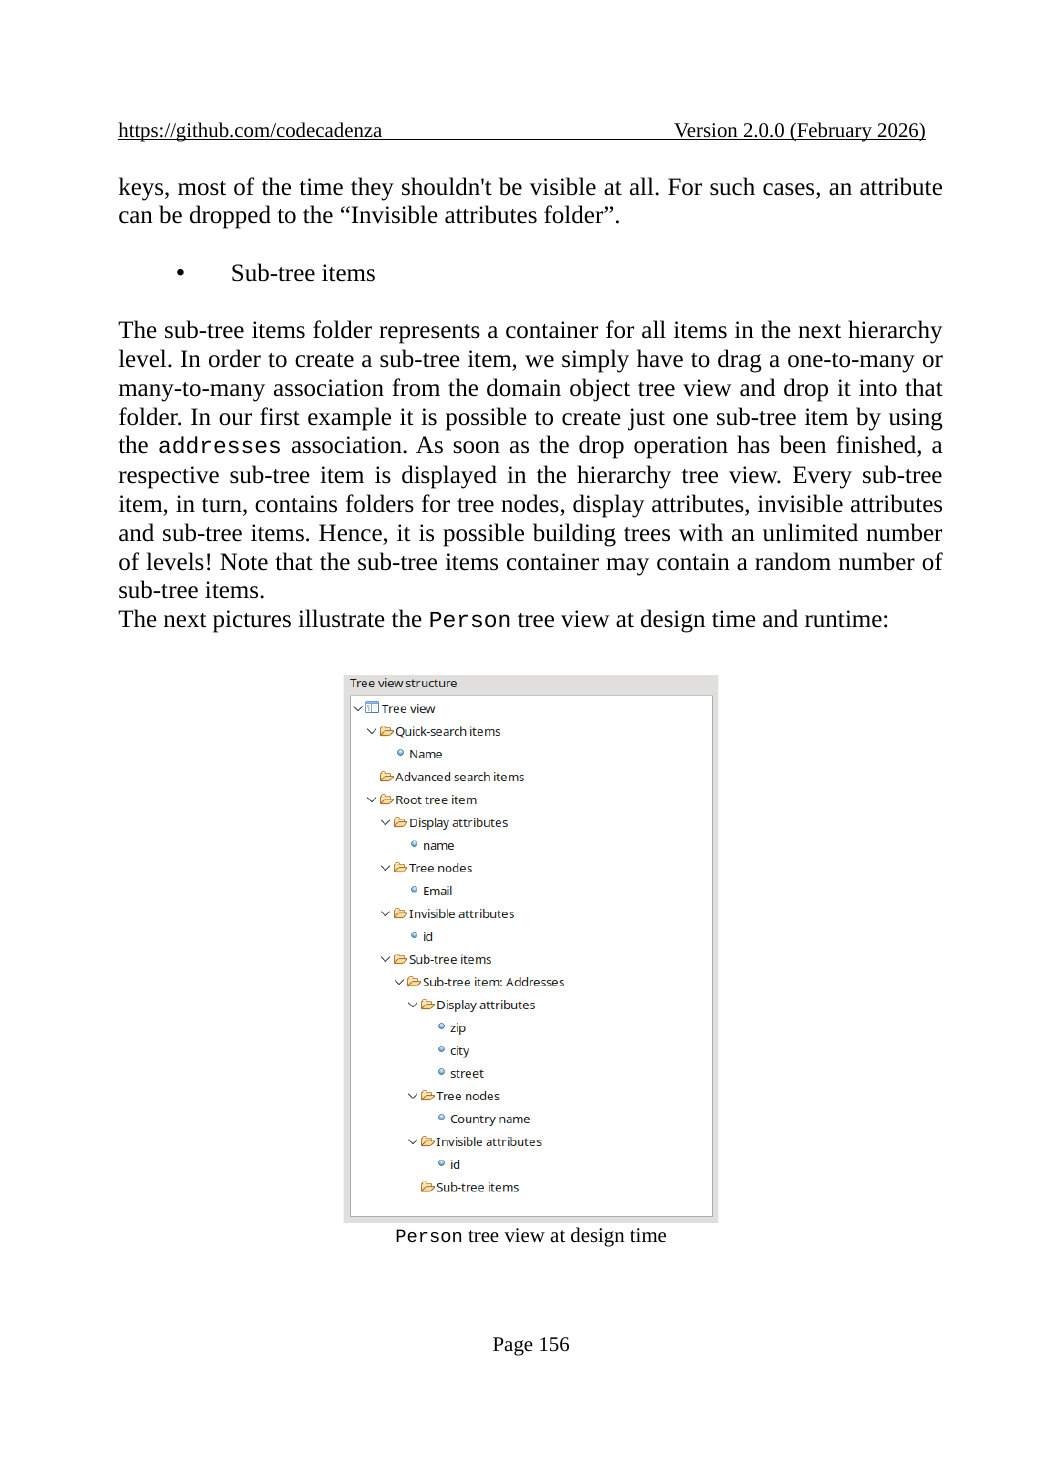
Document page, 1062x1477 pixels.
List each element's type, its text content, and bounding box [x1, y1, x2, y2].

text The next pictures illustrate the Person tree view at design time and runtime: [118, 604, 944, 634]
text Person tree view at design time [343, 1223, 718, 1248]
text The sub-tree items folder represents a container for all items in the next hierarchy level. In order to create a sub-tree item, we simply have to drag a one-to-many or many-to-many association from the domain object tree view and drop it into that folder. In our first example it is possible to create just one sub-tree item by using the addresses association. As soon as the drop operation has been finished, a respective sub-tree item is displayed in the hierarchy tree view. Every sub-tree item, in turn, contains folders for tree nodes, display attributes, invisible attributes and sub-tree items. Hence, it is possible building trees with an unlimited number of levels! Note that the sub-tree items container may contain a random number of sub-tree items. [118, 315, 944, 604]
list Sub-tree items [176, 258, 944, 287]
text keys, most of the time they shouldn't be visible at all. For such cases, an attribute can be dropped to the “Invisible attributes folder”. [118, 172, 944, 229]
picture [343, 675, 719, 1223]
